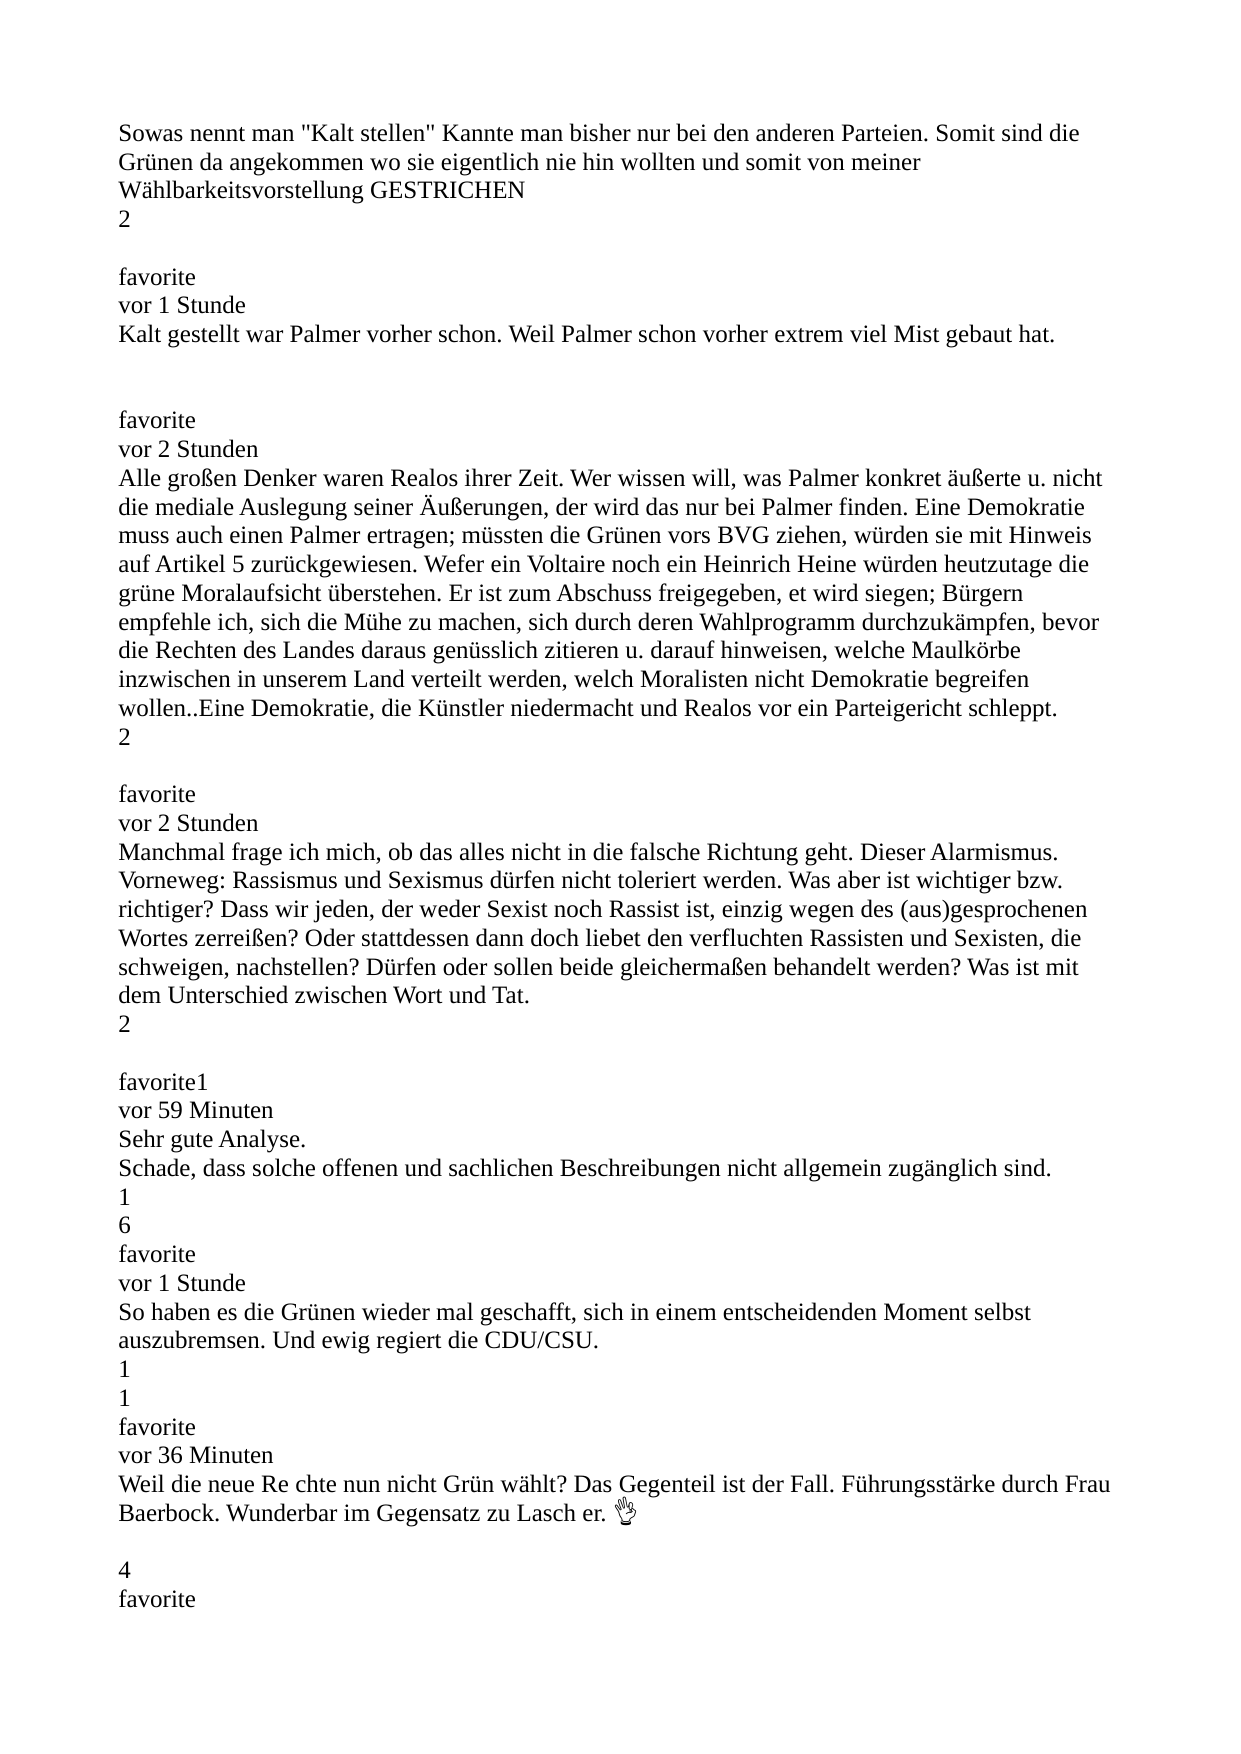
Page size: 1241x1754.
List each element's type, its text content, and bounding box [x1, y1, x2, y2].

text 4 [118, 1556, 1122, 1584]
text Sowas nennt man "Kalt stellen" Kannte man bisher nur bei den anderen Parteien. Somit sind die Grünen da angekommen wo sie eigentlich nie hin wollten und somit von meiner Wählbarkeitsvorstellung GESTRICHEN [118, 118, 1122, 204]
text 2 [118, 1009, 1122, 1038]
text 1 [118, 1354, 1122, 1383]
text Kalt gestellt war Palmer vorher schon. Weil Palmer schon vorher extrem viel Mist gebaut hat. [118, 319, 1122, 348]
text Weil die neue Re chte nun nicht Grün wählt? Das Gegenteil ist der Fall. Führungsstärke durch Frau Baerbock. Wunderbar im Gegensatz zu Lasch er. 👌 [118, 1469, 1122, 1527]
text 1 [118, 1383, 1122, 1412]
text favorite [118, 1412, 1122, 1441]
text 6 [118, 1211, 1122, 1239]
text 2 [118, 722, 1122, 751]
text favorite [118, 779, 1122, 808]
text favorite [118, 262, 1122, 291]
text vor 1 Stunde [118, 1268, 1122, 1297]
text Alle großen Denker waren Realos ihrer Zeit. Wer wissen will, was Palmer konkret äußerte u. nicht die mediale Auslegung seiner Äußerungen, der wird das nur bei Palmer finden. Eine Demokratie muss auch einen Palmer ertragen; müssten die Grünen vors BVG ziehen, würden sie mit Hinweis auf Artikel 5 zurückgewiesen. Wefer ein Voltaire noch ein Heinrich Heine würden heutzutage die grüne Moralaufsicht überstehen. Er ist zum Abschuss freigegeben, et wird siegen; Bürgern empfehle ich, sich die Mühe zu machen, sich durch deren Wahlprogramm durchzukämpfen, bevor die Rechten des Landes daraus genüsslich zitieren u. darauf hinweisen, welche Maulkörbe inzwischen in unserem Land verteilt werden, welch Moralisten nicht Demokratie begreifen wollen..Eine Demokratie, die Künstler niedermacht und Realos vor ein Parteigericht schleppt. [118, 463, 1122, 722]
text favorite [118, 1584, 1122, 1613]
text Schade, dass solche offenen und sachlichen Beschreibungen nicht allgemein zugänglich sind. [118, 1153, 1122, 1182]
text So haben es die Grünen wieder mal geschafft, sich in einem entscheidenden Moment selbst auszubremsen. Und ewig regiert die CDU/CSU. [118, 1297, 1122, 1354]
text favorite [118, 1239, 1122, 1268]
text 1 [118, 1182, 1122, 1211]
text vor 1 Stunde [118, 291, 1122, 319]
text vor 36 Minuten [118, 1441, 1122, 1469]
text vor 59 Minuten [118, 1096, 1122, 1124]
text Sehr gute Analyse. [118, 1124, 1122, 1153]
text favorite [118, 406, 1122, 434]
text vor 2 Stunden [118, 434, 1122, 463]
text 2 [118, 204, 1122, 233]
text favorite1 [118, 1067, 1122, 1096]
text Manchmal frage ich mich, ob das alles nicht in die falsche Richtung geht. Dieser Alarmismus. Vorneweg: Rassismus und Sexismus dürfen nicht toleriert werden. Was aber ist wichtiger bzw. richtiger? Dass wir jeden, der weder Sexist noch Rassist ist, einzig wegen des (aus)gesprochenen Wortes zerreißen? Oder stattdessen dann doch liebet den verfluchten Rassisten und Sexisten, die schweigen, nachstellen? Dürfen oder sollen beide gleichermaßen behandelt werden? Was ist mit dem Unterschied zwischen Wort und Tat. [118, 837, 1122, 1009]
text vor 2 Stunden [118, 808, 1122, 837]
